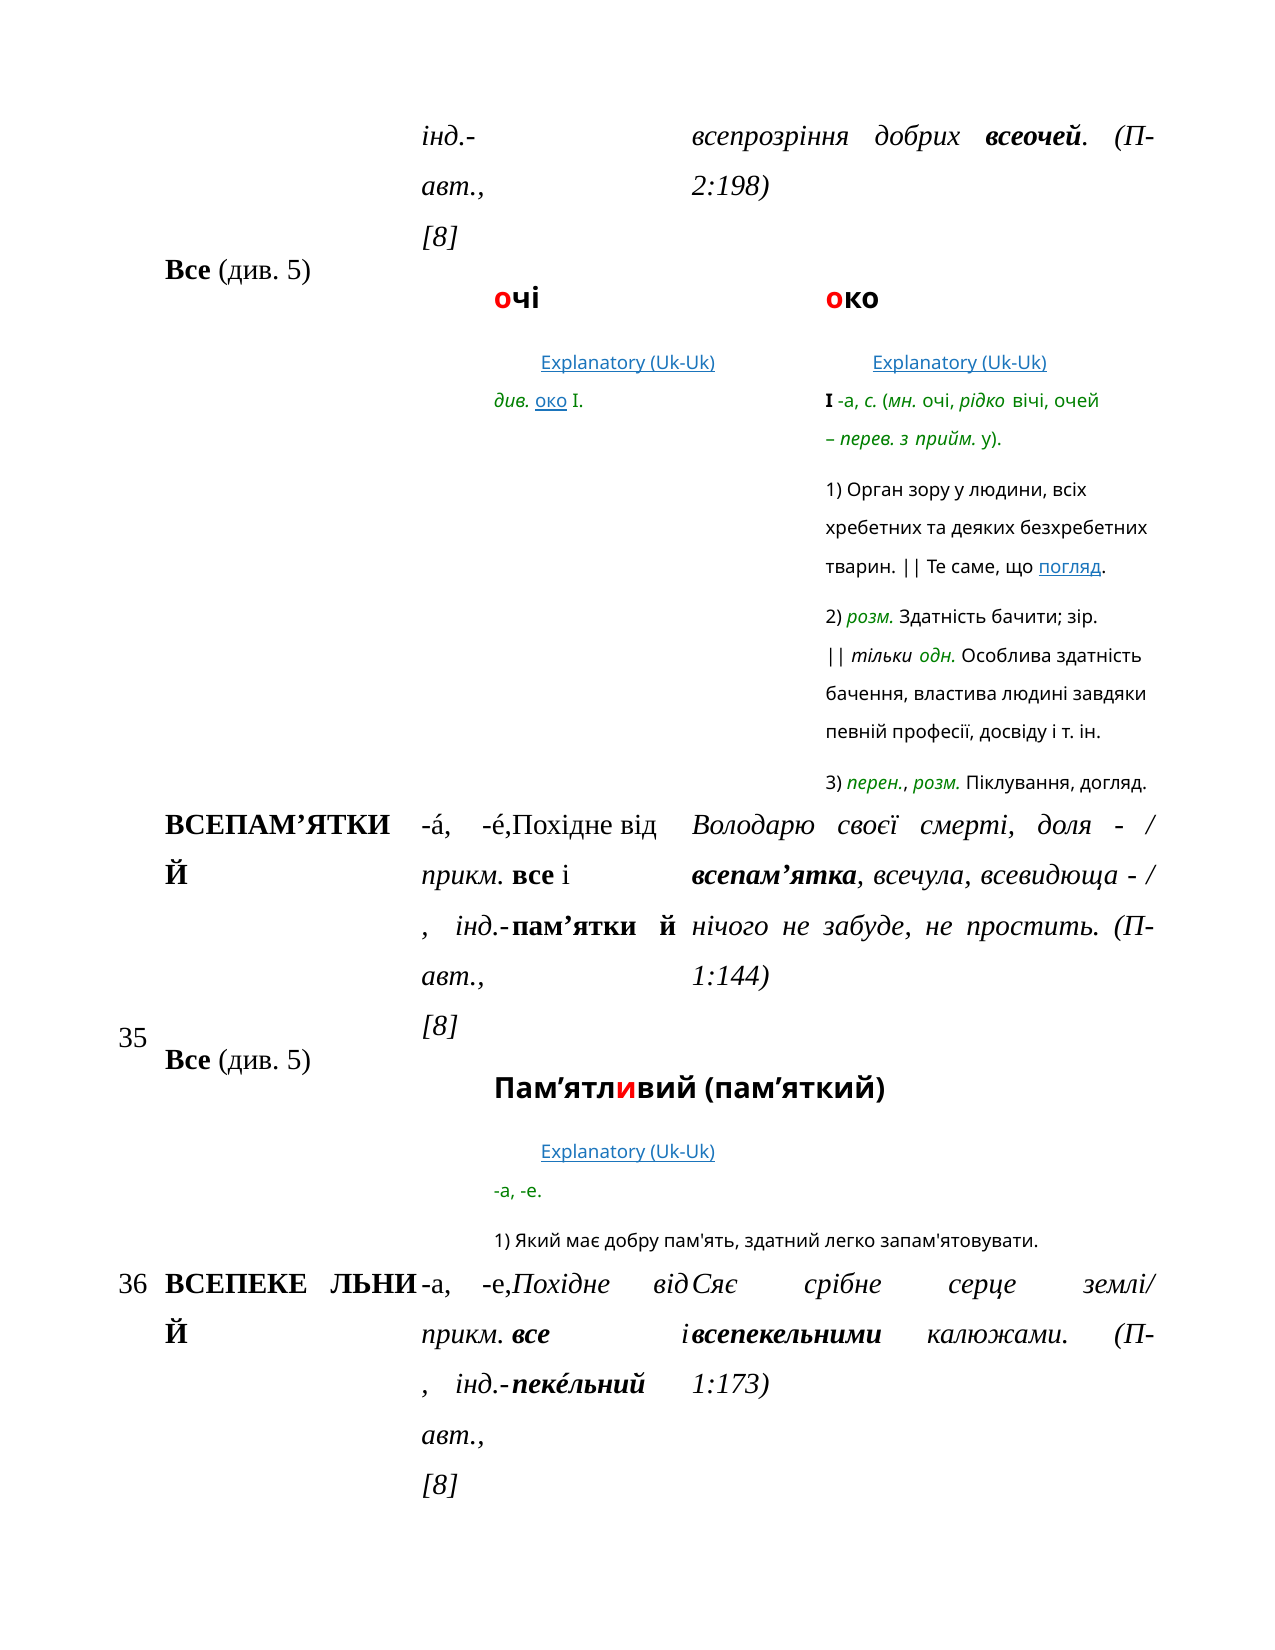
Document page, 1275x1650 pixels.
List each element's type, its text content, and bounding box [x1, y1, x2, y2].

table_cell ВсепекЕльний [165, 1266, 421, 1501]
table_cell Все (див. 5) [165, 252, 494, 807]
table_cell Пам’ятливий (пам’яткий) Explanatory (Uk-Uk) -а, -е. 1) Який має добру пам'ять, здатний легко запам'ятовувати. [494, 1042, 1157, 1266]
table_cell [512, 118, 692, 252]
table_cell Похідне від все і пам’яткий [512, 807, 692, 1042]
table_cell 35 [118, 807, 165, 1266]
table_cell око Explanatory (Uk-Uk) I -а, с. (мн. очі, рідко вічі, очей – перев. з прийм. у). 1) Орган зору у людини, всіх хребетних та деяких безхребетних тварин. || Те саме, що погляд. 2) розм. Здатність бачити; зір. || тільки одн. Особлива здатність бачення, властива людині завдяки певній професії, досвіду і т. ін. 3) перен., розм. Піклування, догляд. [825, 252, 1157, 807]
table_cell всепрозріння добрих всеочей. (П-2:198) [692, 118, 1157, 252]
table_cell 36 [118, 1266, 165, 1501]
table_cell Всепам’яткий [165, 807, 421, 1042]
table_cell Все (див. 5) [165, 1042, 494, 1266]
table_cell Похідне від все і пекéльний [512, 1266, 692, 1501]
table_cell Сяє срібне серце землі/ всепекельними калюжами. (П-1:173) [692, 1266, 1157, 1501]
table_cell очі Explanatory (Uk-Uk) див. око I. [494, 252, 825, 807]
table_cell Володарю своєї смерті, доля - / всепам’ятка, всечула, всевидюща - / нічого не забуде, не простить. (П-1:144) [692, 807, 1157, 1042]
table_cell -а, -е, прикм., інд.-авт., [8] [421, 1266, 512, 1501]
table_cell [118, 118, 165, 807]
table_cell [165, 118, 421, 252]
table_cell інд.-авт., [8] [421, 118, 512, 252]
table_cell -á, -é, прикм., інд.-авт., [8] [421, 807, 512, 1042]
